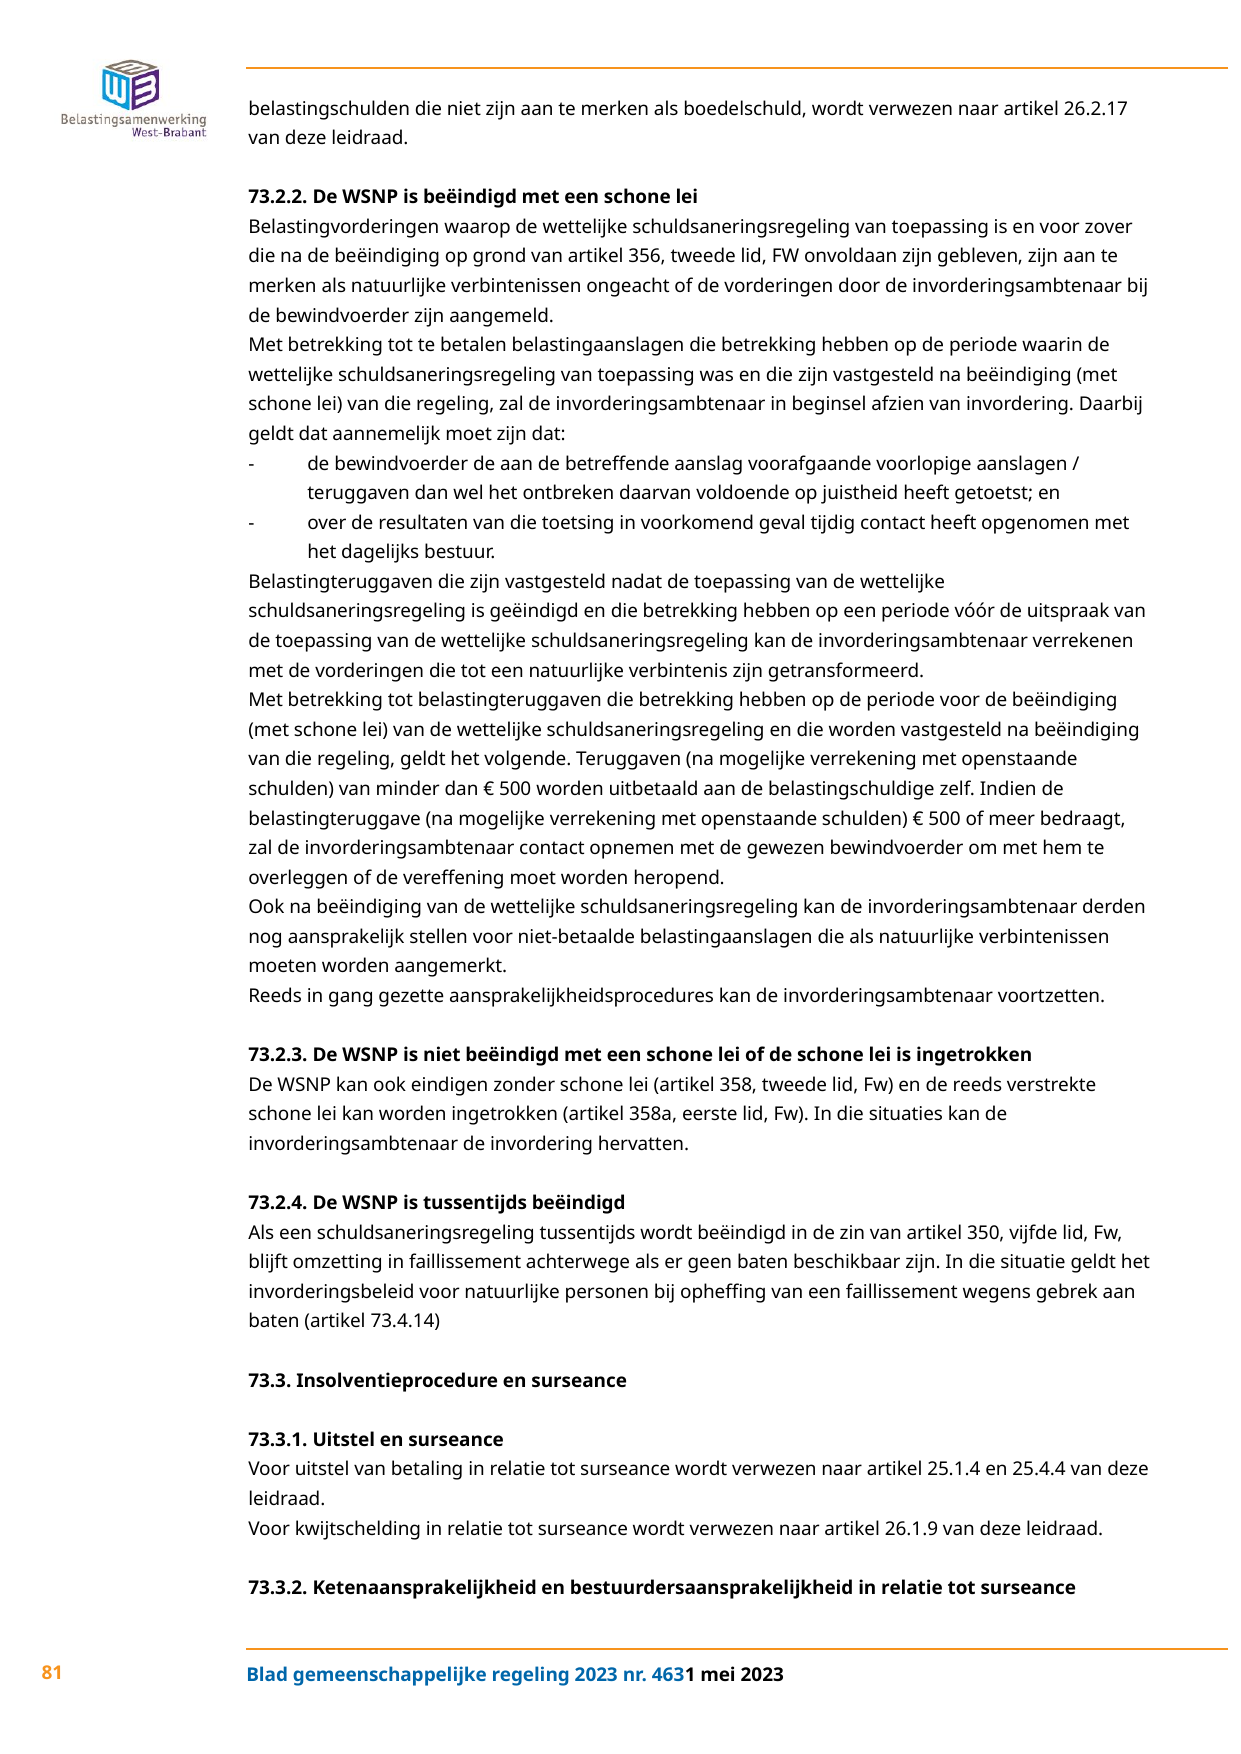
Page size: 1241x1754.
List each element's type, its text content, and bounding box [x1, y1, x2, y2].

picture [41, 47, 231, 172]
text Voor uitstel van betaling in relatie tot surseance wordt verwezen naar artikel 25.1.4 en 25.4.4 van deze leidraad. [248, 1456, 1152, 1511]
text belastingschulden die niet zijn aan te merken als boedelschuld, wordt verwezen naar artikel 26.2.17 van deze leidraad. [248, 95, 1152, 150]
text 73.2.2. De WSNP is beëindigd met een schone lei [248, 183, 1152, 209]
list de bewindvoerder de aan de betreffende aanslag voorafgaande voorlopige aanslagen / teruggaven dan wel het ontbreken daarvan voldoende op juistheid heeft getoetst; en [248, 450, 1152, 505]
text De WSNP kan ook eindigen zonder schone lei (artikel 358, tweede lid, Fw) en de reeds verstrekte schone lei kan worden ingetrokken (artikel 358a, eerste lid, Fw). In die situaties kan de invorderingsambtenaar de invordering hervatten. [248, 1071, 1152, 1156]
text Met betrekking tot belastingteruggaven die betrekking hebben op de periode voor de beëindiging (met schone lei) van de wettelijke schuldsaneringsregeling en die worden vastgesteld na beëindiging van die regeling, geldt het volgende. Teruggaven (na mogelijke verrekening met openstaande schulden) van minder dan € 500 worden uitbetaald aan de belastingschuldige zelf. Indien de belastingteruggave (na mogelijke verrekening met openstaande schulden) € 500 of meer bedraagt, zal de invorderingsambtenaar contact opnemen met de gewezen bewindvoerder om met hem te overleggen of de vereffening moet worden heropend. [248, 686, 1152, 890]
text 73.3.1. Uitstel en surseance [248, 1426, 1152, 1452]
text Belastingvorderingen waarop de wettelijke schuldsaneringsregeling van toepassing is en voor zover die na de beëindiging op grond van artikel 356, tweede lid, FW onvoldaan zijn gebleven, zijn aan te merken als natuurlijke verbintenissen ongeacht of de vorderingen door de invorderingsambtenaar bij de bewindvoerder zijn aangemeld. [248, 213, 1152, 328]
text Als een schuldsaneringsregeling tussentijds wordt beëindigd in de zin van artikel 350, vijfde lid, Fw, blijft omzetting in faillissement achterwege als er geen baten beschikbaar zijn. In die situatie geldt het invorderingsbeleid voor natuurlijke personen bij opheffing van een faillissement wegens gebrek aan baten (artikel 73.4.14) [248, 1219, 1152, 1333]
text 73.3.2. Ketenaansprakelijkheid en bestuurdersaansprakelijkheid in relatie tot surseance [248, 1574, 1152, 1600]
text 73.3. Insolventieprocedure en surseance [248, 1367, 1152, 1393]
text 73.2.3. De WSNP is niet beëindigd met een schone lei of de schone lei is ingetrokken [248, 1041, 1152, 1067]
text Reeds in gang gezette aansprakelijkheidsprocedures kan de invorderingsambtenaar voortzetten. [248, 982, 1152, 1008]
list over de resultaten van die toetsing in voorkomend geval tijdig contact heeft opgenomen met het dagelijks bestuur. [248, 509, 1152, 564]
text Voor kwijtschelding in relatie tot surseance wordt verwezen naar artikel 26.1.9 van deze leidraad. [248, 1515, 1152, 1541]
text Ook na beëindiging van de wettelijke schuldsaneringsregeling kan de invorderingsambtenaar derden nog aansprakelijk stellen voor niet-betaalde belastingaanslagen die als natuurlijke verbintenissen moeten worden aangemerkt. [248, 893, 1152, 978]
text Belastingteruggaven die zijn vastgesteld nadat de toepassing van de wettelijke schuldsaneringsregeling is geëindigd en die betrekking hebben op een periode vóór de uitspraak van de toepassing van de wettelijke schuldsaneringsregeling kan de invorderingsambtenaar verrekenen met de vorderingen die tot een natuurlijke verbintenis zijn getransformeerd. [248, 568, 1152, 683]
text Met betrekking tot te betalen belastingaanslagen die betrekking hebben op de periode waarin de wettelijke schuldsaneringsregeling van toepassing was en die zijn vastgesteld na beëindiging (met schone lei) van die regeling, zal de invorderingsambtenaar in beginsel afzien van invordering. Daarbij geldt dat aannemelijk moet zijn dat: [248, 331, 1152, 446]
text 73.2.4. De WSNP is tussentijds beëindigd [248, 1189, 1152, 1215]
